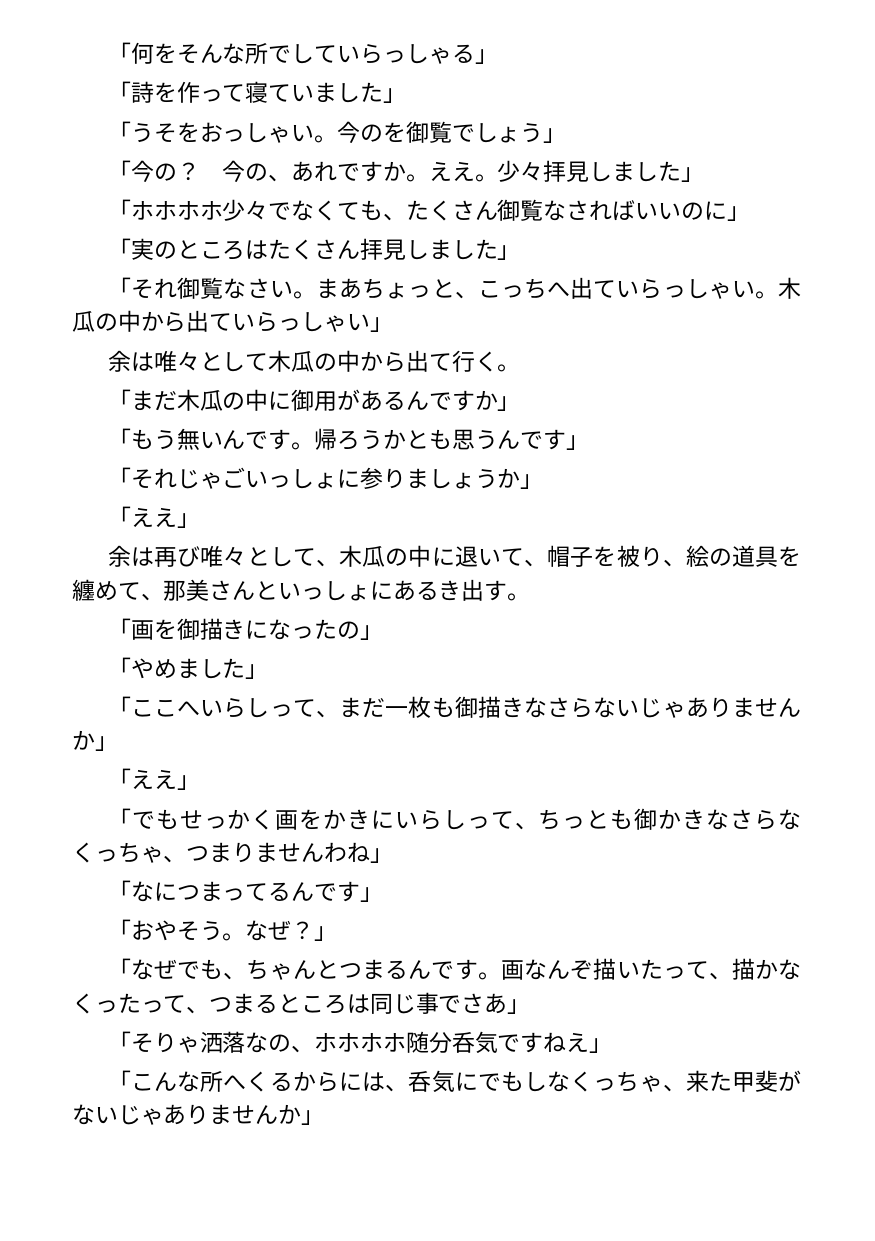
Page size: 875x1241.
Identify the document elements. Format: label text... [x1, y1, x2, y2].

text 「そりゃ洒落なの、ホホホホ随分呑気ですねえ」 [72, 1025, 802, 1058]
text 「なぜでも、ちゃんとつまるんです。画なんぞ描いたって、描かなくったって、つまるところは同じ事でさあ」 [72, 952, 802, 1019]
text 「ええ」 [72, 762, 802, 796]
text 「もう無いんです。帰ろうかとも思うんです」 [72, 422, 802, 455]
text 「詩を作って寝ていました」 [72, 75, 802, 108]
text 「ええ」 [72, 500, 802, 533]
text 「ここへいらしって、まだ一枚も御描きなさらないじゃありませんか」 [72, 690, 802, 756]
text 余は唯々として木瓜の中から出て行く。 [72, 343, 802, 377]
text 余は再び唯々として、木瓜の中に退いて、帽子を被り、絵の道具を纏めて、那美さんといっしょにあるき出す。 [72, 539, 802, 606]
text 「おやそう。なぜ？」 [72, 913, 802, 946]
text 「画を御描きになったの」 [72, 612, 802, 645]
text 「こんな所へくるからには、呑気にでもしなくっちゃ、来た甲斐がないじゃありませんか」 [72, 1064, 802, 1130]
text 「なにつまってるんです」 [72, 874, 802, 907]
text 「何をそんな所でしていらっしゃる」 [72, 36, 802, 69]
text 「うそをおっしゃい。今のを御覧でしょう」 [72, 114, 802, 148]
text 「それ御覧なさい。まあちょっと、こっちへ出ていらっしゃい。木瓜の中から出ていらっしゃい」 [72, 271, 802, 337]
text 「やめました」 [72, 651, 802, 684]
text 「でもせっかく画をかきにいらしって、ちっとも御かきなさらなくっちゃ、つまりませんわね」 [72, 802, 802, 868]
text 「それじゃごいっしょに参りましょうか」 [72, 461, 802, 494]
text 「実のところはたくさん拝見しました」 [72, 232, 802, 265]
text 「ホホホホ少々でなくても、たくさん御覧なさればいいのに」 [72, 193, 802, 226]
text 「今の？ 今の、あれですか。ええ。少々拝見しました」 [72, 153, 802, 187]
text 「まだ木瓜の中に御用があるんですか」 [72, 383, 802, 416]
